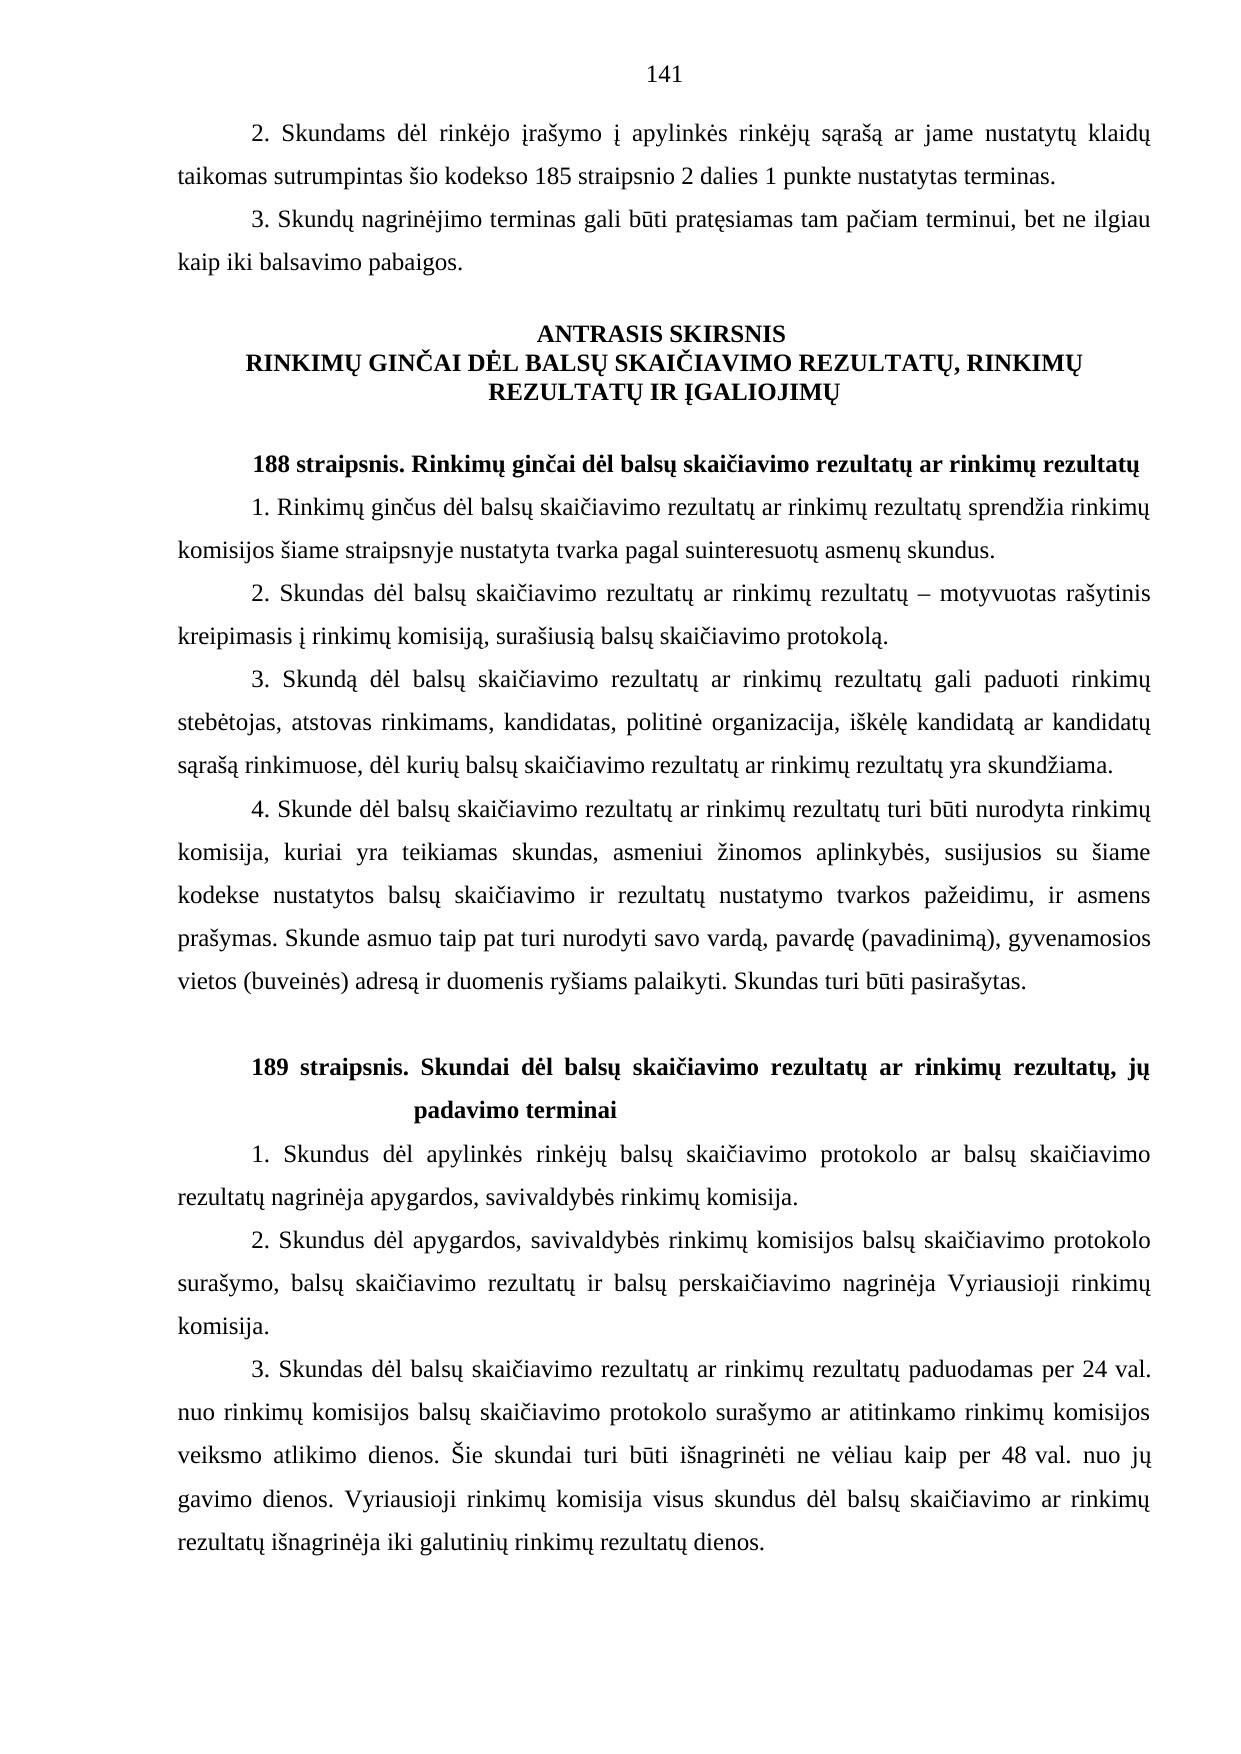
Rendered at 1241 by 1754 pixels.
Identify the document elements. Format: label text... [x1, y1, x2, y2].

text 2. Skundams dėl rinkėjo įrašymo į apylinkės rinkėjų sąrašą ar jame nustatytų klaidų taikomas sutrumpintas šio kodekso 185 straipsnio 2 dalies 1 punkte nustatytas terminas. [177, 118, 1152, 190]
text ANTRASIS SKIRSNIS [177, 319, 1152, 348]
text 188 straipsnis. Rinkimų ginčai dėl balsų skaičiavimo rezultatų ar rinkimų rezultatų [177, 449, 1152, 477]
text 4. Skunde dėl balsų skaičiavimo rezultatų ar rinkimų rezultatų turi būti nurodyta rinkimų komisija, kuriai yra teikiamas skundas, asmeniui žinomos aplinkybės, susijusios su šiame kodekse nustatytos balsų skaičiavimo ir rezultatų nustatymo tvarkos pažeidimu, ir asmens prašymas. Skunde asmuo taip pat turi nurodyti savo vardą, pavardę (pavadinimą), gyvenamosios vietos (buveinės) adresą ir duomenis ryšiams palaikyti. Skundas turi būti pasirašytas. [177, 794, 1152, 995]
text RINKIMŲ GINČAI DĖL BALSŲ SKAIČIAVIMO REZULTATŲ, RINKIMŲ REZULTATŲ IR ĮGALIOJIMŲ [177, 348, 1152, 406]
text 1. Rinkimų ginčus dėl balsų skaičiavimo rezultatų ar rinkimų rezultatų sprendžia rinkimų komisijos šiame straipsnyje nustatyta tvarka pagal suinteresuotų asmenų skundus. [177, 492, 1152, 564]
text 2. Skundas dėl balsų skaičiavimo rezultatų ar rinkimų rezultatų – motyvuotas rašytinis kreipimasis į rinkimų komisiją, surašiusią balsų skaičiavimo protokolą. [177, 578, 1152, 650]
text 2. Skundus dėl apygardos, savivaldybės rinkimų komisijos balsų skaičiavimo protokolo surašymo, balsų skaičiavimo rezultatų ir balsų perskaičiavimo nagrinėja Vyriausioji rinkimų komisija. [177, 1225, 1152, 1340]
text 3. Skundų nagrinėjimo terminas gali būti pratęsiamas tam pačiam terminui, bet ne ilgiau kaip iki balsavimo pabaigos. [177, 204, 1152, 276]
text 3. Skundas dėl balsų skaičiavimo rezultatų ar rinkimų rezultatų paduodamas per 24 val. nuo rinkimų komisijos balsų skaičiavimo protokolo surašymo ar atitinkamo rinkimų komisijos veiksmo atlikimo dienos. Šie skundai turi būti išnagrinėti ne vėliau kaip per 48 val. nuo jų gavimo dienos. Vyriausioji rinkimų komisija visus skundus dėl balsų skaičiavimo ar rinkimų rezultatų išnagrinėja iki galutinių rinkimų rezultatų dienos. [177, 1354, 1152, 1556]
text 3. Skundą dėl balsų skaičiavimo rezultatų ar rinkimų rezultatų gali paduoti rinkimų stebėtojas, atstovas rinkimams, kandidatas, politinė organizacija, iškėlę kandidatą ar kandidatų sąrašą rinkimuose, dėl kurių balsų skaičiavimo rezultatų ar rinkimų rezultatų yra skundžiama. [177, 664, 1152, 779]
text 1. Skundus dėl apylinkės rinkėjų balsų skaičiavimo protokolo ar balsų skaičiavimo rezultatų nagrinėja apygardos, savivaldybės rinkimų komisija. [177, 1139, 1152, 1211]
text 189 straipsnis. Skundai dėl balsų skaičiavimo rezultatų ar rinkimų rezultatų, jų padavimo terminai [251, 1052, 1152, 1124]
